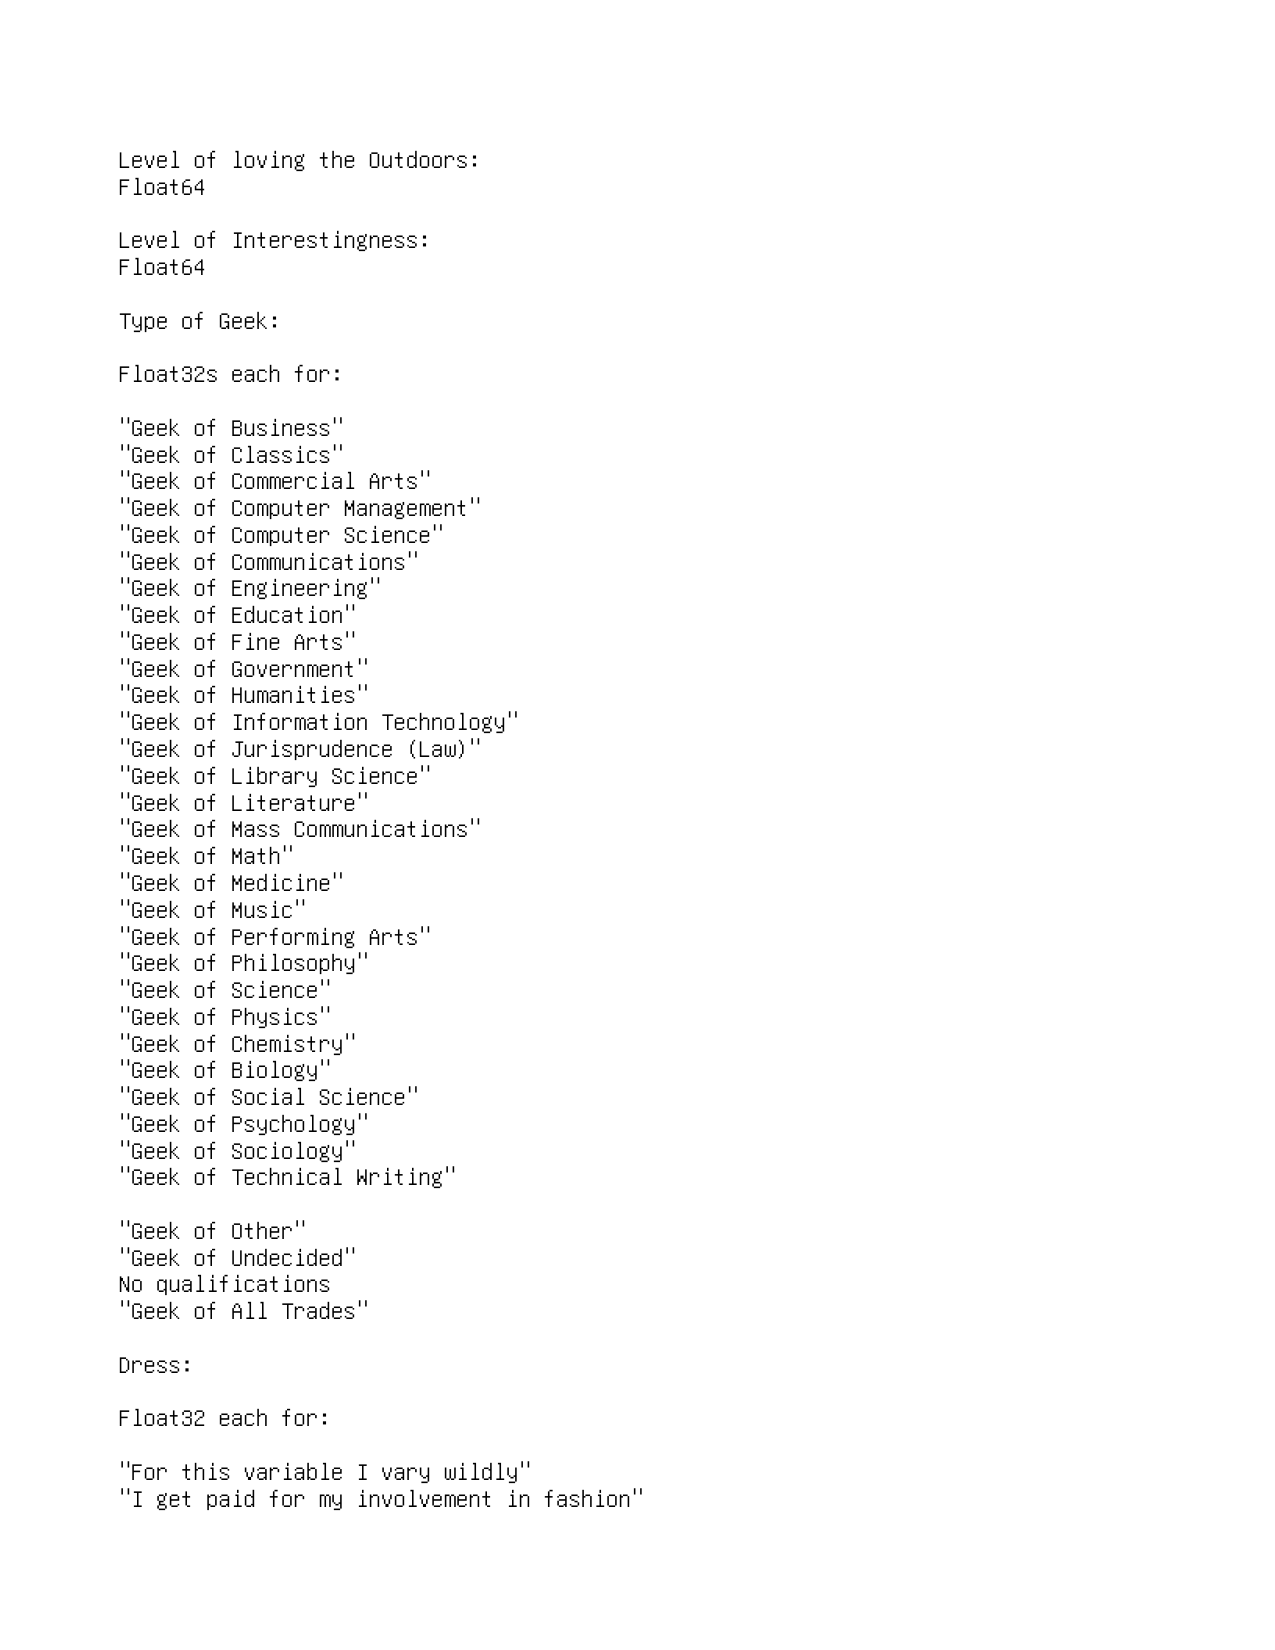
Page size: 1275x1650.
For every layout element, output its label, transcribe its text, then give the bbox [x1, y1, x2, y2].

text Dress: [118, 1349, 1157, 1376]
text "Geek of Math" [118, 841, 1157, 868]
text "Geek of Library Science" [118, 761, 1157, 787]
text "Geek of Philosophy" [118, 948, 1157, 975]
text "Geek of Undecided" [118, 1242, 1157, 1269]
text "Geek of Sociology" [118, 1135, 1157, 1162]
text No qualifications [118, 1269, 1157, 1296]
text "Geek of Commercial Arts" [118, 466, 1157, 493]
text "Geek of Government" [118, 653, 1157, 680]
text "Geek of All Trades" [118, 1296, 1157, 1323]
text "Geek of Physics" [118, 1002, 1157, 1028]
text "Geek of Science" [118, 975, 1157, 1002]
text "Geek of Mass Communications" [118, 814, 1157, 841]
text "Geek of Music" [118, 894, 1157, 921]
text "For this variable I vary wildly" [118, 1457, 1157, 1483]
text "Geek of Jurisprudence (Law)" [118, 734, 1157, 761]
text "Geek of Chemistry" [118, 1028, 1157, 1055]
text "Geek of Social Science" [118, 1082, 1157, 1109]
text Float32s each for: [118, 359, 1157, 386]
text Level of loving the Outdoors: [118, 145, 1157, 172]
text "Geek of Education" [118, 600, 1157, 627]
text Float64 [118, 252, 1157, 279]
text "Geek of Computer Science" [118, 520, 1157, 546]
text "Geek of Humanities" [118, 680, 1157, 707]
text "Geek of Biology" [118, 1055, 1157, 1082]
text "Geek of Engineering" [118, 573, 1157, 600]
text "Geek of Computer Management" [118, 493, 1157, 520]
text "Geek of Performing Arts" [118, 921, 1157, 948]
text "Geek of Other" [118, 1216, 1157, 1242]
text "Geek of Business" [118, 413, 1157, 439]
text Float64 [118, 172, 1157, 198]
text "Geek of Medicine" [118, 868, 1157, 894]
text "I get paid for my involvement in fashion" [118, 1483, 1157, 1510]
text Float32 each for: [118, 1403, 1157, 1430]
text "Geek of Technical Writing" [118, 1162, 1157, 1189]
text "Geek of Communications" [118, 546, 1157, 573]
text Type of Geek: [118, 306, 1157, 332]
text Level of Interestingness: [118, 225, 1157, 252]
text "Geek of Information Technology" [118, 707, 1157, 734]
text "Geek of Psychology" [118, 1109, 1157, 1135]
text "Geek of Literature" [118, 787, 1157, 814]
text "Geek of Classics" [118, 439, 1157, 466]
text "Geek of Fine Arts" [118, 627, 1157, 653]
